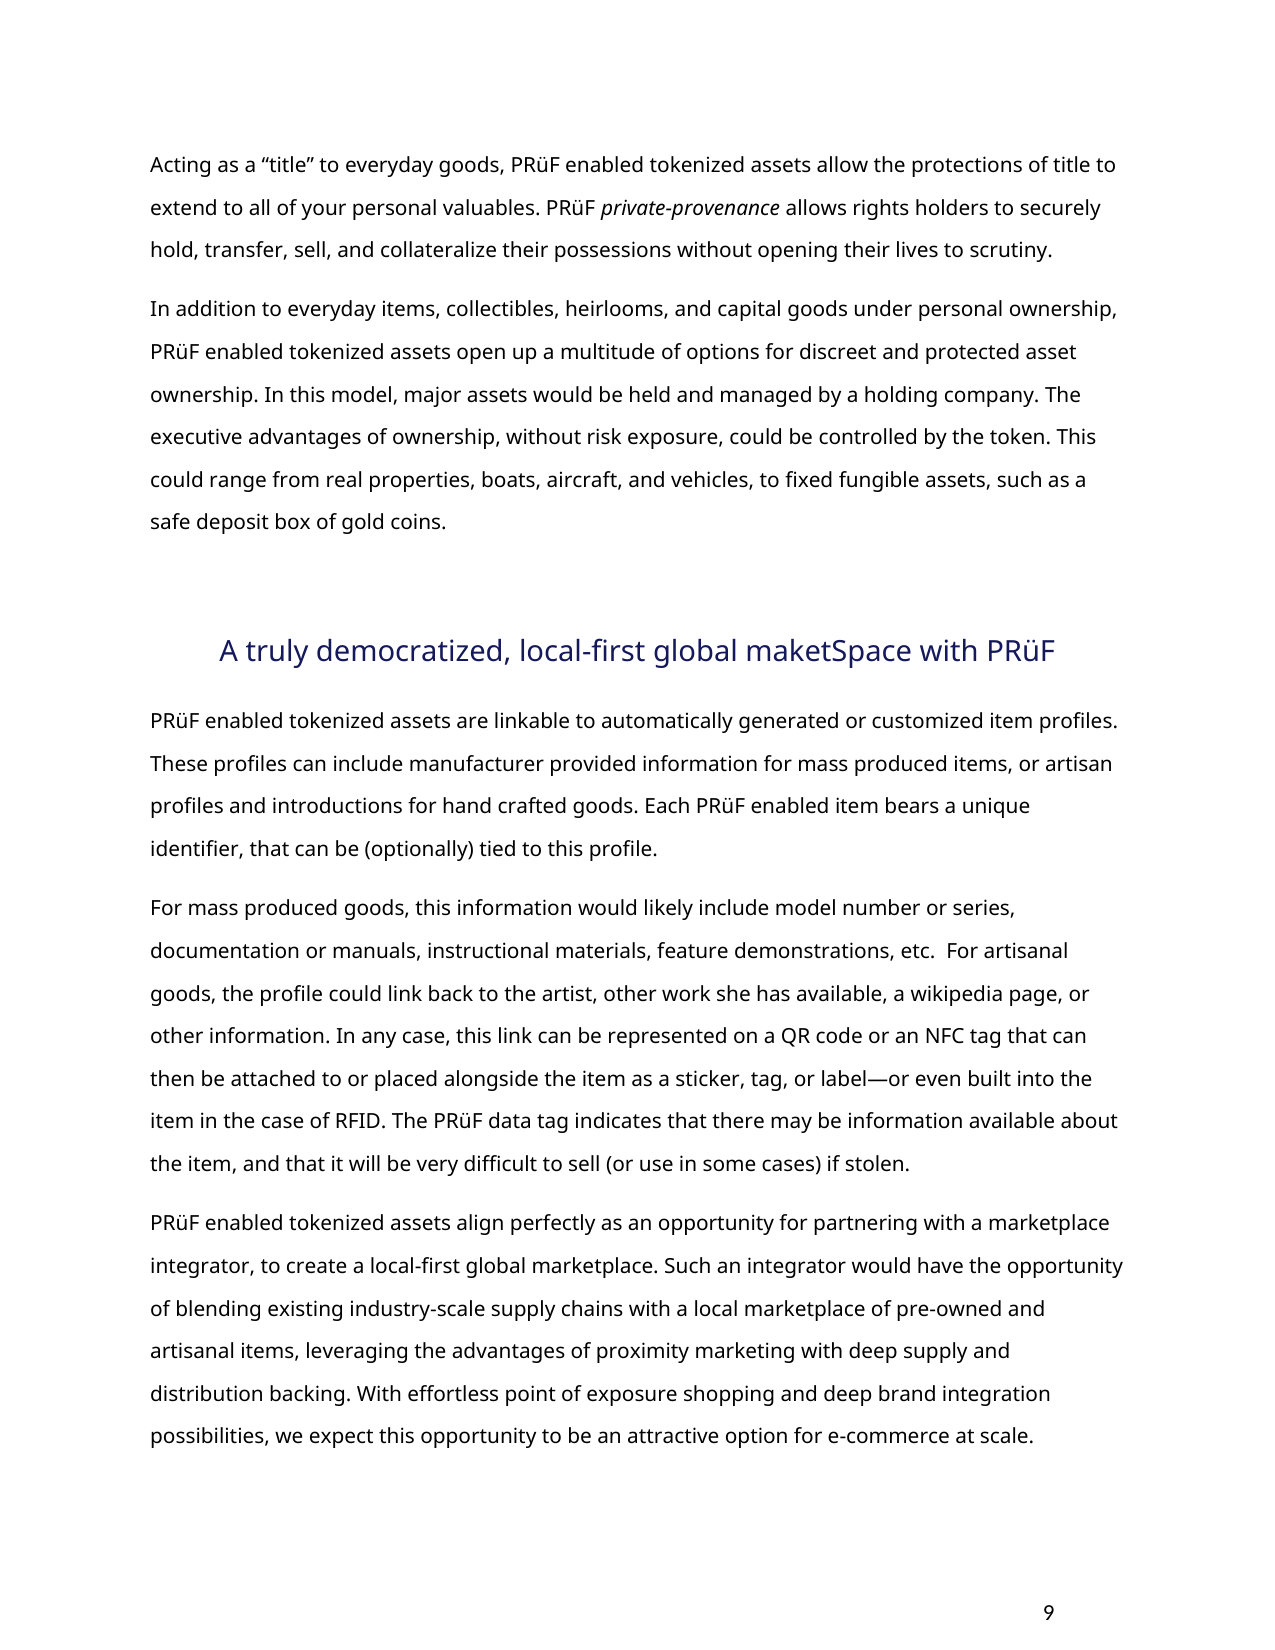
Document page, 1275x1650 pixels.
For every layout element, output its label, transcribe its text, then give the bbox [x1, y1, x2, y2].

text Acting as a “title” to everyday goods, PRüF enabled tokenized assets allow the protections of title to extend to all of your personal valuables. PRüF private-provenance allows rights holders to securely hold, transfer, sell, and collateralize their possessions without opening their lives to scrutiny. [150, 150, 1125, 264]
text PRüF enabled tokenized assets are linkable to automatically generated or customized item profiles. These profiles can include manufacturer provided information for mass produced items, or artisan profiles and introductions for hand crafted goods. Each PRüF enabled item bears a unique identifier, that can be (optionally) tied to this profile. [150, 706, 1125, 863]
text PRüF enabled tokenized assets align perfectly as an opportunity for partnering with a marketplace integrator, to create a local-first global marketplace. Such an integrator would have the opportunity of blending existing industry-scale supply chains with a local marketplace of pre-owned and artisanal items, leveraging the advantages of proximity marketing with deep supply and distribution backing. With effortless point of exposure shopping and deep brand integration possibilities, we expect this opportunity to be an attractive option for e-commerce at scale. [150, 1208, 1125, 1450]
text For mass produced goods, this information would likely include model number or series, documentation or manuals, instructional materials, feature demonstrations, etc. For artisanal goods, the profile could link back to the artist, other work she has available, a wikipedia page, or other information. In any case, this link can be represented on a QR code or an NFC tag that can then be attached to or placed alongside the item as a sticker, tag, or label—or even built into the item in the case of RFID. The PRüF data tag indicates that there may be information available about the item, and that it will be very difficult to sell (or use in some cases) if stolen. [150, 893, 1125, 1178]
text A truly democratized, local-first global maketSpace with PRüF [150, 630, 1125, 670]
text In addition to everyday items, collectibles, heirlooms, and capital goods under personal ownership, PRüF enabled tokenized assets open up a multitude of options for discreet and protected asset ownership. In this model, major assets would be held and managed by a holding company. The executive advantages of ownership, without risk exposure, could be controlled by the token. This could range from real properties, boats, aircraft, and vehicles, to fixed fungible assets, such as a safe deposit box of gold coins. [150, 294, 1125, 536]
